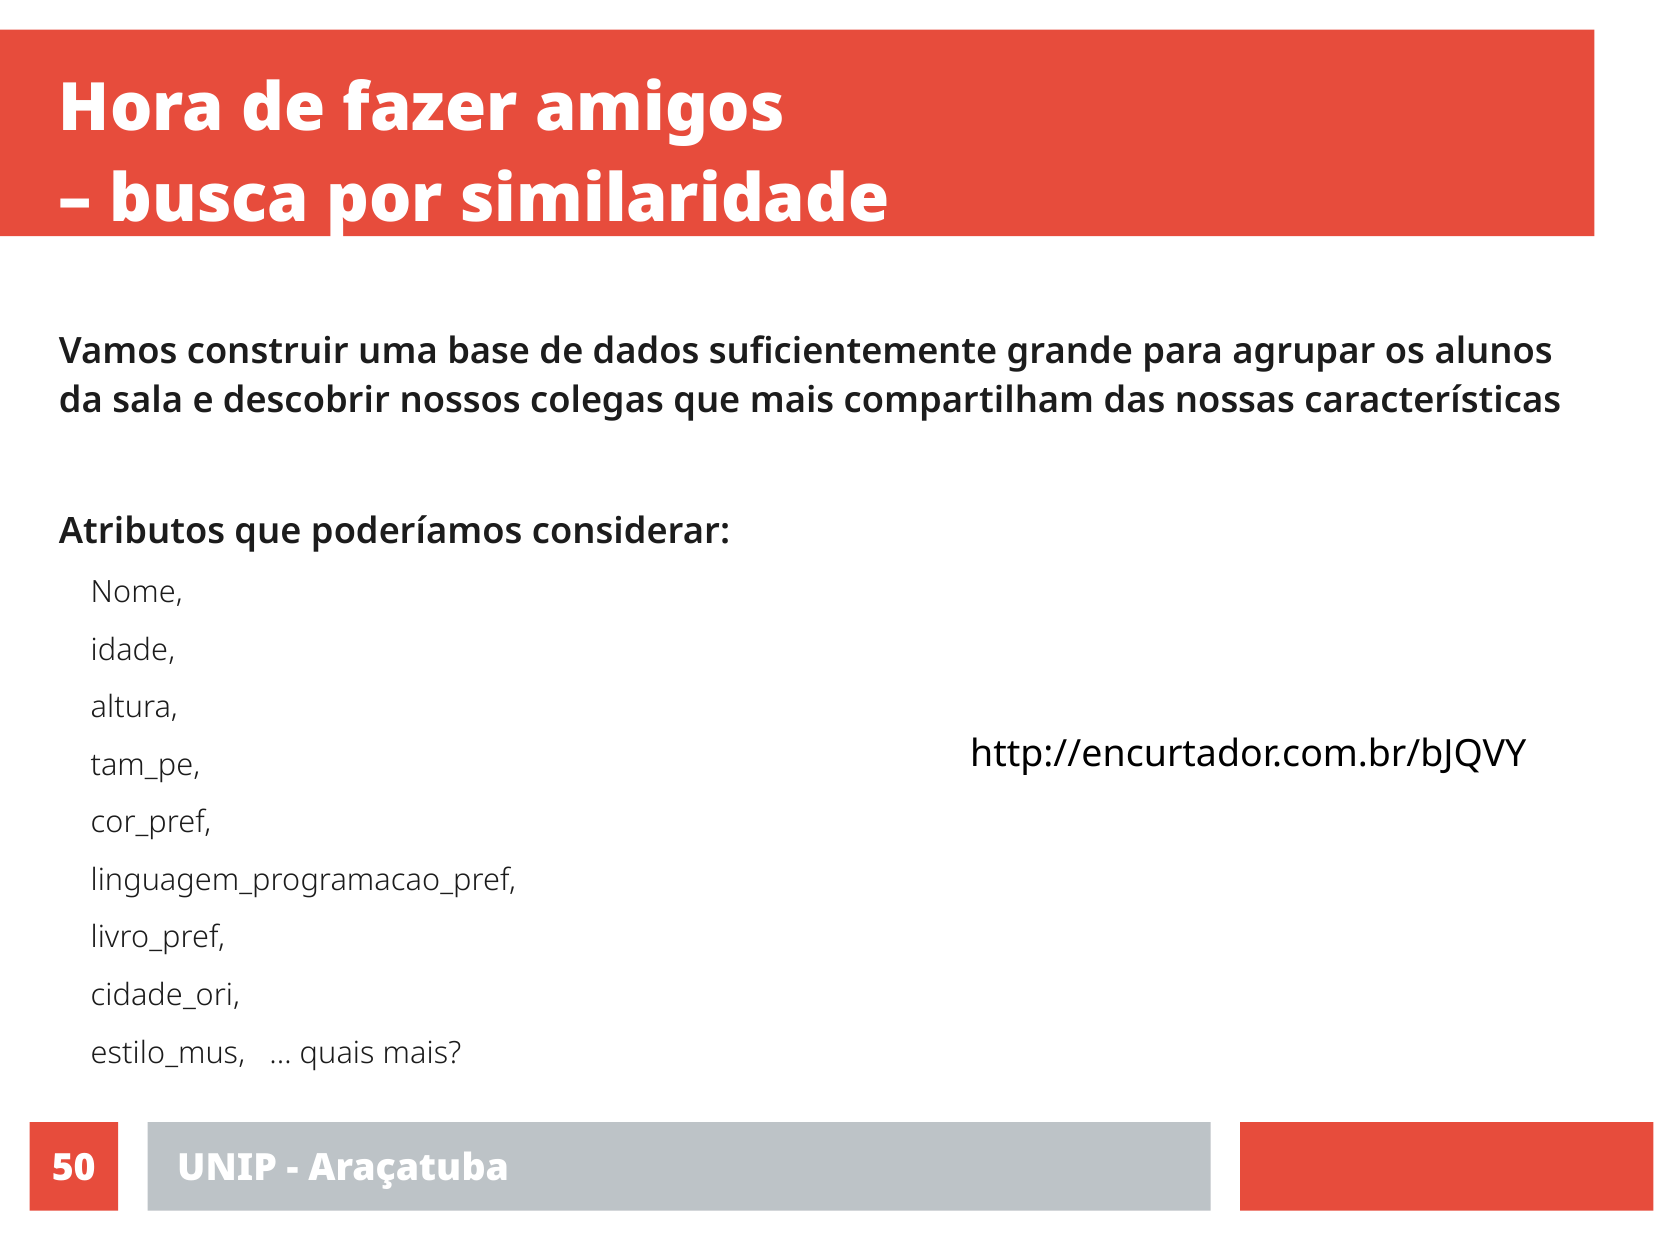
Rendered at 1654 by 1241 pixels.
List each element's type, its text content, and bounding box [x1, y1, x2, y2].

title Hora de fazer amigos – busca por similaridade [59, 59, 1595, 207]
text_box http://encurtador.com.br/bJQVY [955, 719, 1607, 822]
list Vamos construir uma base de dados suficientemente grande para agrupar os alunos da sala e descobrir nossos colegas que mais compartilham das nossas características Atributos que poderíamos considerar: Nome, idade, altura, tam_pe, cor_pref, linguagem_programacao_pref, livro_pref, cidade_ori, estilo_mus, … quais mais? [59, 324, 1565, 1093]
